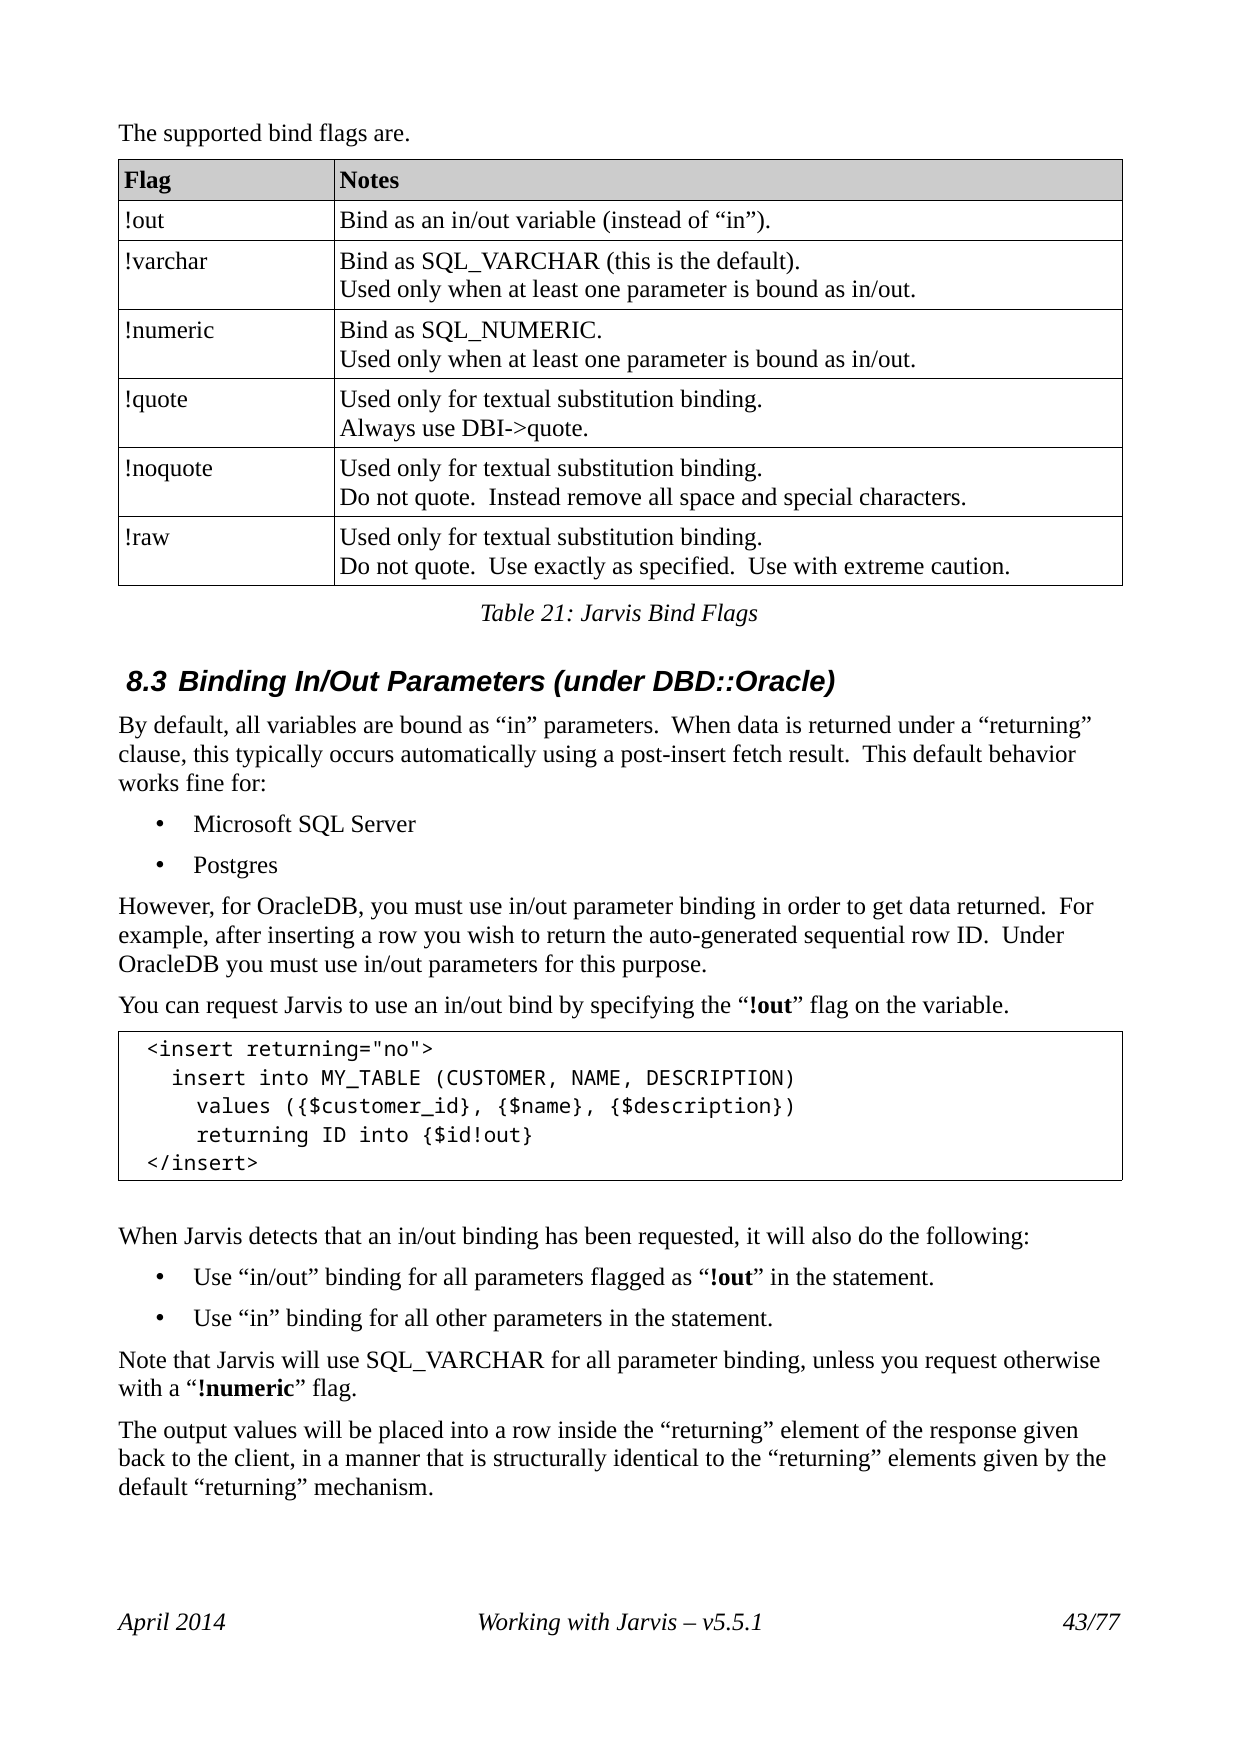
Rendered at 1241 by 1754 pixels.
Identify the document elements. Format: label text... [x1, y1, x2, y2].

text Table 21: Jarvis Bind Flags [118, 598, 1122, 627]
table_cell !raw [119, 517, 334, 585]
text <insert returning="no"> [119, 1032, 1122, 1060]
text However, for OracleDB, you must use in/out parameter binding in order to get data returned. For example, after inserting a row you wish to return the auto-generated sequential row ID. Under OracleDB you must use in/out parameters for this purpose. [118, 891, 1122, 978]
table_cell Bind as SQL_NUMERIC. Used only when at least one parameter is bound as in/out. [335, 310, 1122, 378]
text The output values will be placed into a row inside the “returning” element of the response given back to the client, in a manner that is structurally identical to the “returning” elements given by the default “returning” mechanism. [118, 1415, 1122, 1501]
table_cell !out [119, 201, 334, 240]
list Microsoft SQL Server [156, 809, 1122, 838]
list Use “in” binding for all other parameters in the statement. [156, 1303, 1122, 1332]
text insert into MY_TABLE (CUSTOMER, NAME, DESCRIPTION) [119, 1060, 1122, 1088]
table_header Notes [335, 160, 1122, 200]
table_header Flag [119, 160, 334, 200]
table_cell !varchar [119, 241, 334, 309]
table_cell Bind as an in/out variable (instead of “in”). [335, 201, 1122, 240]
list Use “in/out” binding for all parameters flagged as “!out” in the statement. [156, 1262, 1122, 1291]
table_cell Used only for textual substitution binding. Always use DBI->quote. [335, 379, 1122, 447]
table_cell Used only for textual substitution binding. Do not quote. Instead remove all space and special characters. [335, 448, 1122, 516]
text </insert> [119, 1145, 1122, 1180]
text The supported bind flags are. [118, 118, 1122, 147]
table_cell Bind as SQL_VARCHAR (this is the default). Used only when at least one parameter is bound as in/out. [335, 241, 1122, 309]
text values ({$customer_id}, {$name}, {$description}) [119, 1088, 1122, 1117]
table_cell Used only for textual substitution binding. Do not quote. Use exactly as specified. Use with extreme caution. [335, 517, 1122, 585]
list Postgres [156, 850, 1122, 879]
table_cell !numeric [119, 310, 334, 378]
text When Jarvis detects that an in/out binding has been requested, it will also do the following: [118, 1221, 1122, 1250]
table_cell !noquote [119, 448, 334, 516]
text returning ID into {$id!out} [119, 1117, 1122, 1145]
text By default, all variables are bound as “in” parameters. When data is returned under a “returning” clause, this typically occurs automatically using a post-insert fetch result. This default behavior works fine for: [118, 710, 1122, 796]
text You can request Jarvis to use an in/out bind by specifying the “!out” flag on the variable. [118, 990, 1122, 1019]
table_cell !quote [119, 379, 334, 447]
subtitle Binding In/Out Parameters (under DBD::Oracle) [118, 664, 1122, 698]
text Note that Jarvis will use SQL_VARCHAR for all parameter binding, unless you request otherwise with a “!numeric” flag. [118, 1345, 1122, 1402]
